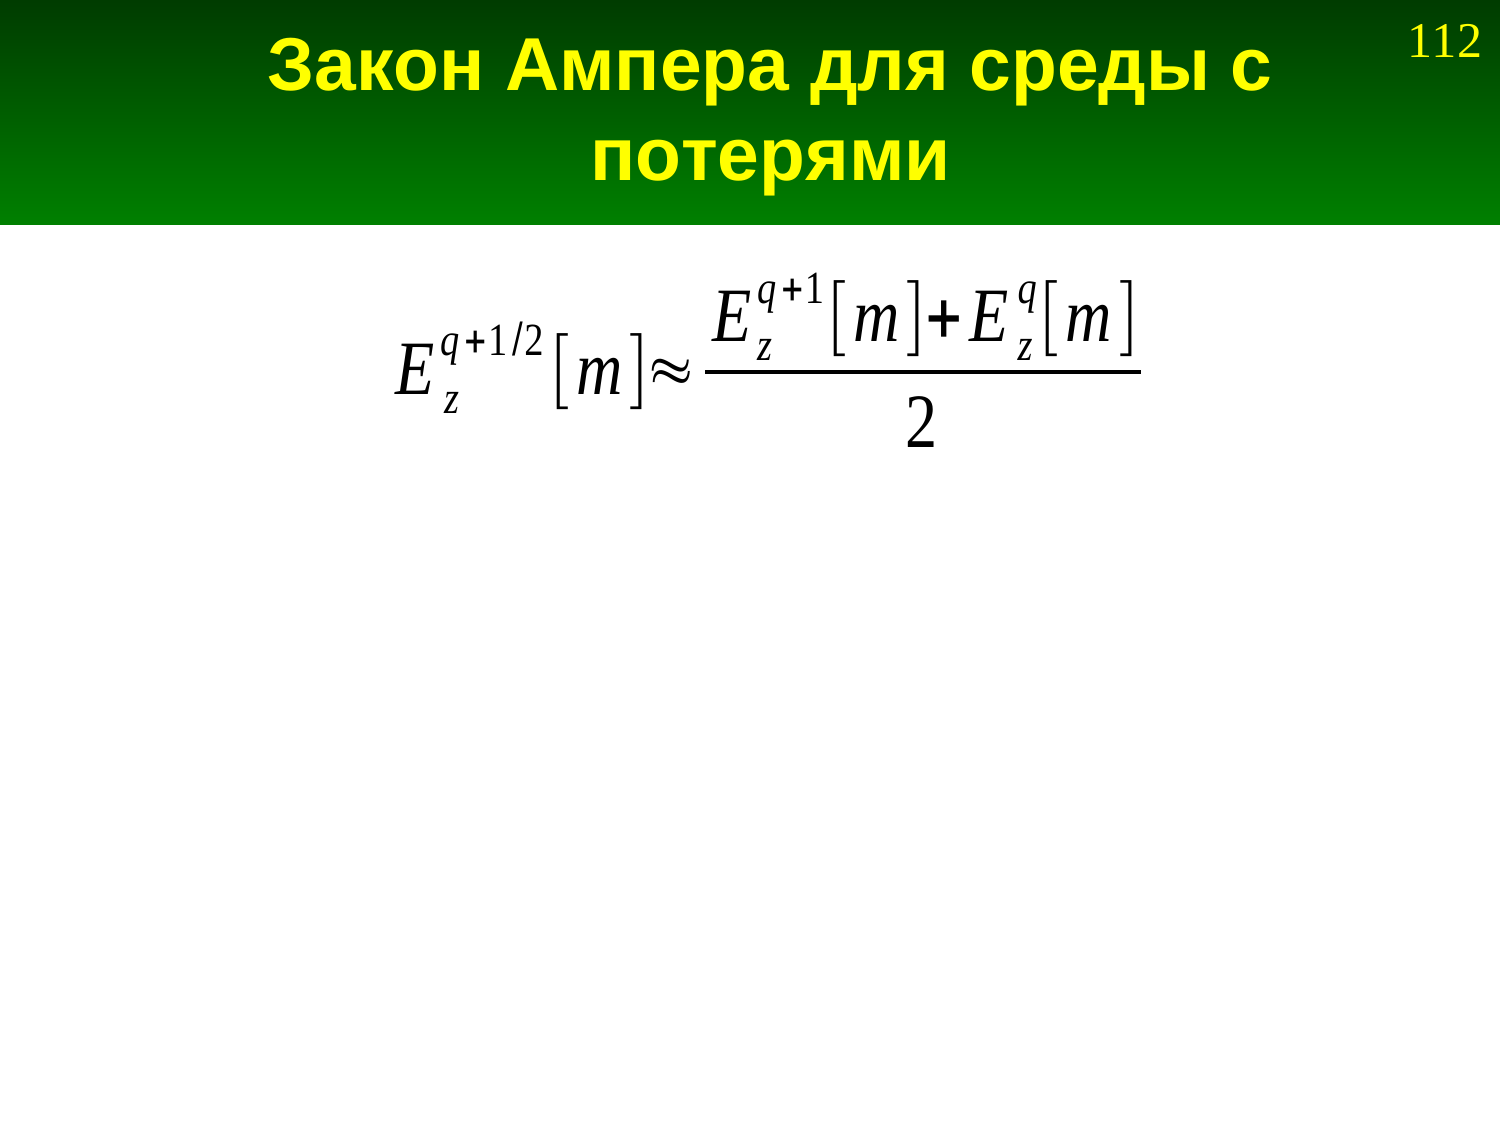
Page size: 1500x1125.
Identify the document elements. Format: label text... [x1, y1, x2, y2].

title Закон Ампера для среды с потерями [100, 7, 1441, 204]
chart [375, 259, 1158, 467]
